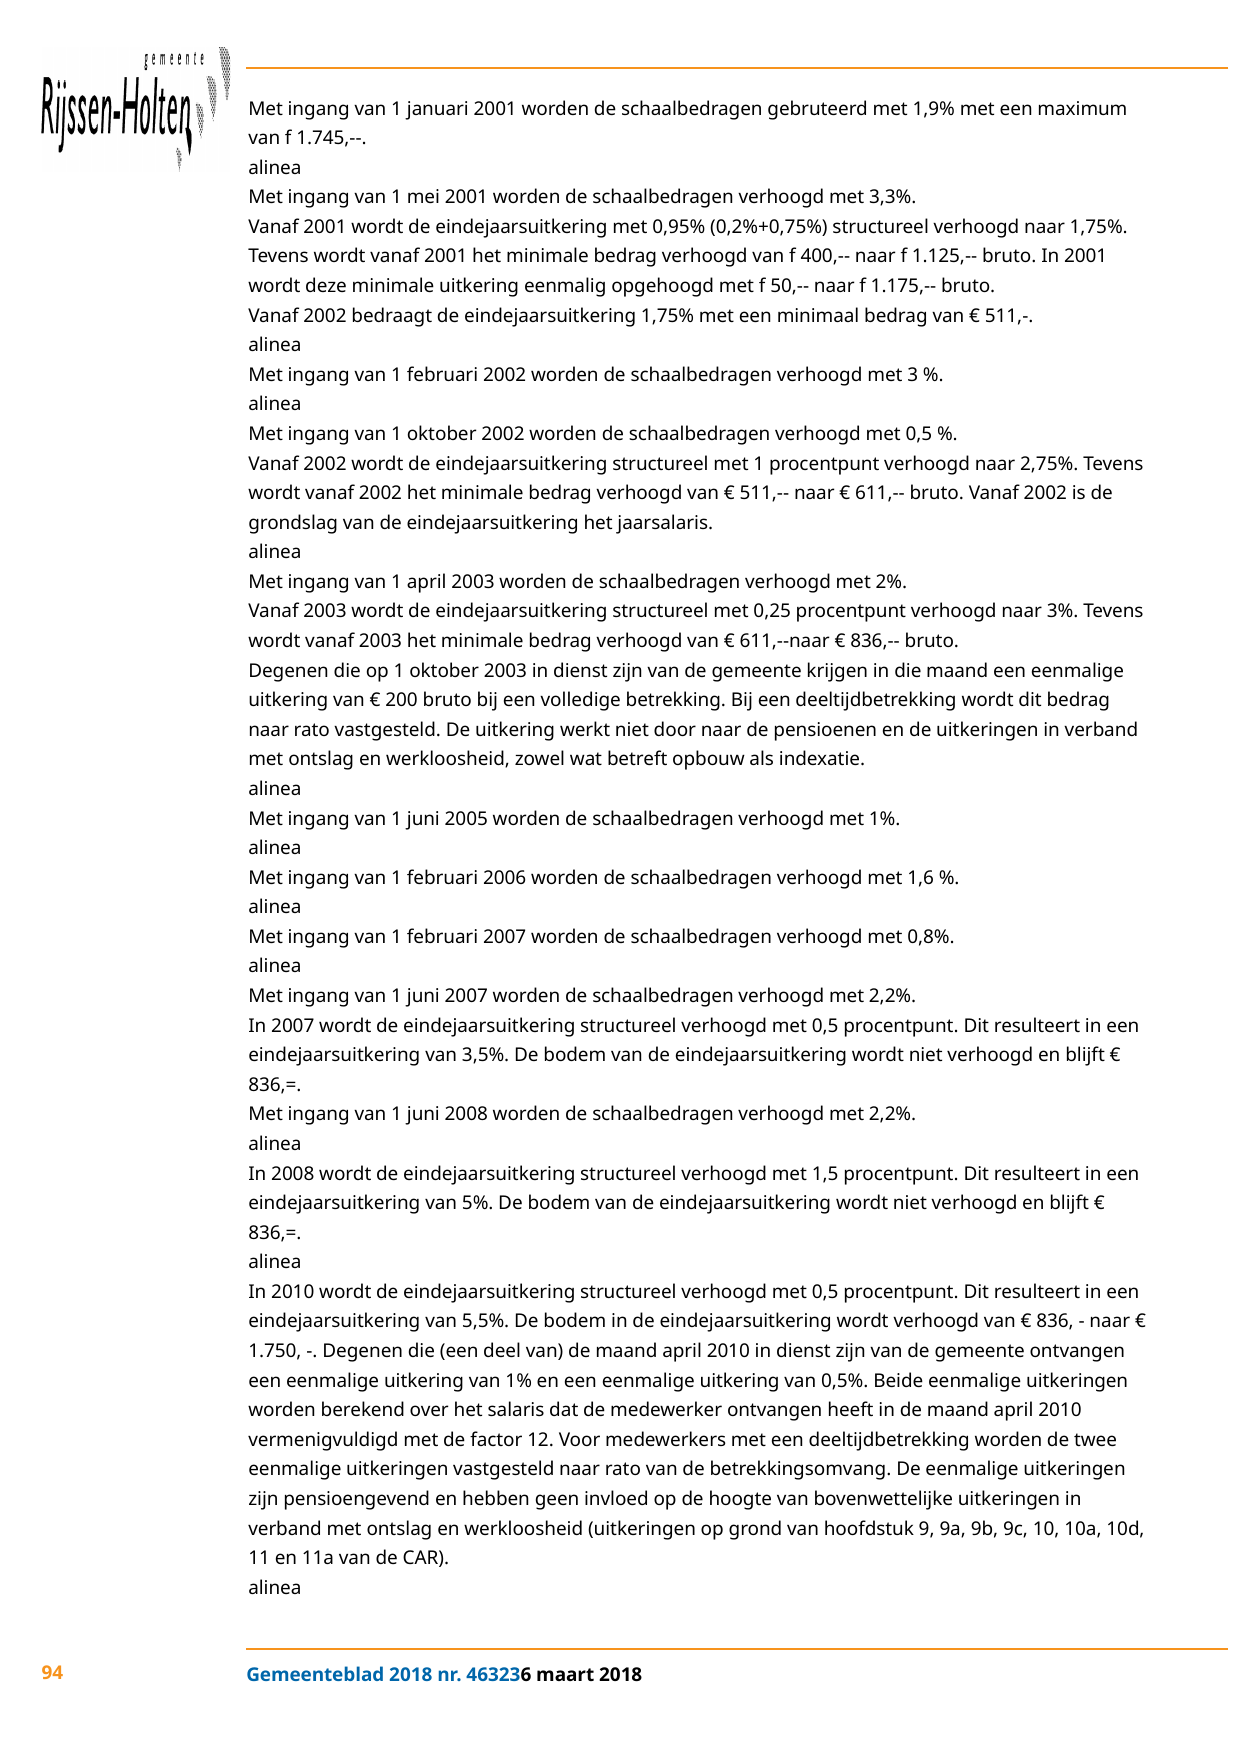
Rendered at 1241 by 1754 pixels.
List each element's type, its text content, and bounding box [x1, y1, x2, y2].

text Met ingang van 1 april 2003 worden de schaalbedragen verhoogd met 2%. [248, 568, 1152, 594]
text alinea­ [248, 331, 1152, 357]
text alinea­ [248, 391, 1152, 416]
text Met ingang van 1 mei 2001 worden de schaalbedragen verhoogd met 3,3%. [248, 183, 1152, 209]
text alinea­ [248, 1574, 1152, 1600]
text Vanaf 2003 wordt de eindejaarsuitkering structureel met 0,25 procentpunt verhoogd naar 3%. Tevens wordt vanaf 2003 het minimale bedrag verhoogd van € 611,--naar € 836,-- bruto. [248, 598, 1152, 653]
text Met ingang van 1 juni 2005 worden de schaalbedragen verhoogd met 1%. [248, 805, 1152, 831]
text Vanaf 2002 wordt de eindejaarsuitkering structureel met 1 procentpunt verhoogd naar 2,75%. Tevens wordt vanaf 2002 het minimale bedrag verhoogd van € 511,-- naar € 611,-- bruto. Vanaf 2002 is de grondslag van de eindejaarsuitkering het jaarsalaris. [248, 450, 1152, 535]
text Vanaf 2001 wordt de eindejaarsuitkering met 0,95% (0,2%+0,75%) structureel verhoogd naar 1,75%. Tevens wordt vanaf 2001 het minimale bedrag verhoogd van f 400,-- naar f 1.125,-- bruto. In 2001 wordt deze minimale uitkering eenmalig opgehoogd met f 50,-- naar f 1.175,-- bruto. [248, 213, 1152, 298]
text In 2008 wordt de eindejaarsuitkering structureel verhoogd met 1,5 procentpunt. Dit resulteert in een eindejaarsuitkering van 5%. De bodem van de eindejaarsuitkering wordt niet verhoogd en blijft € 836,=. [248, 1160, 1152, 1245]
text In 2010 wordt de eindejaarsuitkering structureel verhoogd met 0,5 procentpunt. Dit resulteert in een eindejaarsuitkering van 5,5%. De bodem in de eindejaarsuitkering wordt verhoogd van € 836, - naar € 1.750, -. Degenen die (een deel van) de maand april 2010 in dienst zijn van de gemeente ontvangen een eenmalige uitkering van 1% en een eenmalige uitkering van 0,5%. Beide eenmalige uitkeringen worden berekend over het salaris dat de medewerker ontvangen heeft in de maand april 2010 vermenigvuldigd met de factor 12. Voor medewerkers met een deeltijdbetrekking worden de twee eenmalige uitkeringen vastgesteld naar rato van de betrekkingsomvang. De eenmalige uitkeringen zijn pensioengevend en hebben geen invloed op de hoogte van bovenwettelijke uitkeringen in verband met ontslag en werkloosheid (uitkeringen op grond van hoofdstuk 9, 9a, 9b, 9c, 10, 10a, 10d, 11 en 11a van de CAR). [248, 1278, 1152, 1570]
picture [41, 47, 231, 172]
text Vanaf 2002 bedraagt de eindejaarsuitkering 1,75% met een minimaal bedrag van € 511,-. [248, 302, 1152, 328]
text Met ingang van 1 februari 2002 worden de schaalbedragen verhoogd met 3 %. [248, 361, 1152, 387]
text Met ingang van 1 januari 2001 worden de schaalbedragen gebruteerd met 1,9% met een maximum van f 1.745,--. [248, 95, 1152, 150]
text alinea­ [248, 775, 1152, 801]
text alinea­ [248, 538, 1152, 564]
text alinea­ [248, 953, 1152, 978]
text Met ingang van 1 oktober 2002 worden de schaalbedragen verhoogd met 0,5 %. [248, 420, 1152, 446]
text Degenen die op 1 oktober 2003 in dienst zijn van de gemeente krijgen in die maand een eenmalige uitkering van € 200 bruto bij een volledige betrekking. Bij een deeltijdbetrekking wordt dit bedrag naar rato vastgesteld. De uitkering werkt niet door naar de pensioenen en de uitkeringen in verband met ontslag en werkloosheid, zowel wat betreft opbouw als indexatie. [248, 657, 1152, 771]
text alinea­ [248, 834, 1152, 860]
text alinea­ [248, 1248, 1152, 1274]
text Met ingang van 1 februari 2006 worden de schaalbedragen verhoogd met 1,6 %. [248, 864, 1152, 890]
text alinea­ [248, 154, 1152, 180]
text Met ingang van 1 juni 2008 worden de schaalbedragen verhoogd met 2,2%. [248, 1101, 1152, 1126]
text Met ingang van 1 februari 2007 worden de schaalbedragen verhoogd met 0,8%. [248, 923, 1152, 949]
text alinea­ [248, 1130, 1152, 1156]
text In 2007 wordt de eindejaarsuitkering structureel verhoogd met 0,5 procentpunt. Dit resulteert in een eindejaarsuitkering van 3,5%. De bodem van de eindejaarsuitkering wordt niet verhoogd en blijft € 836,=. [248, 1012, 1152, 1097]
text Met ingang van 1 juni 2007 worden de schaalbedragen verhoogd met 2,2%. [248, 982, 1152, 1008]
text alinea­ [248, 893, 1152, 919]
